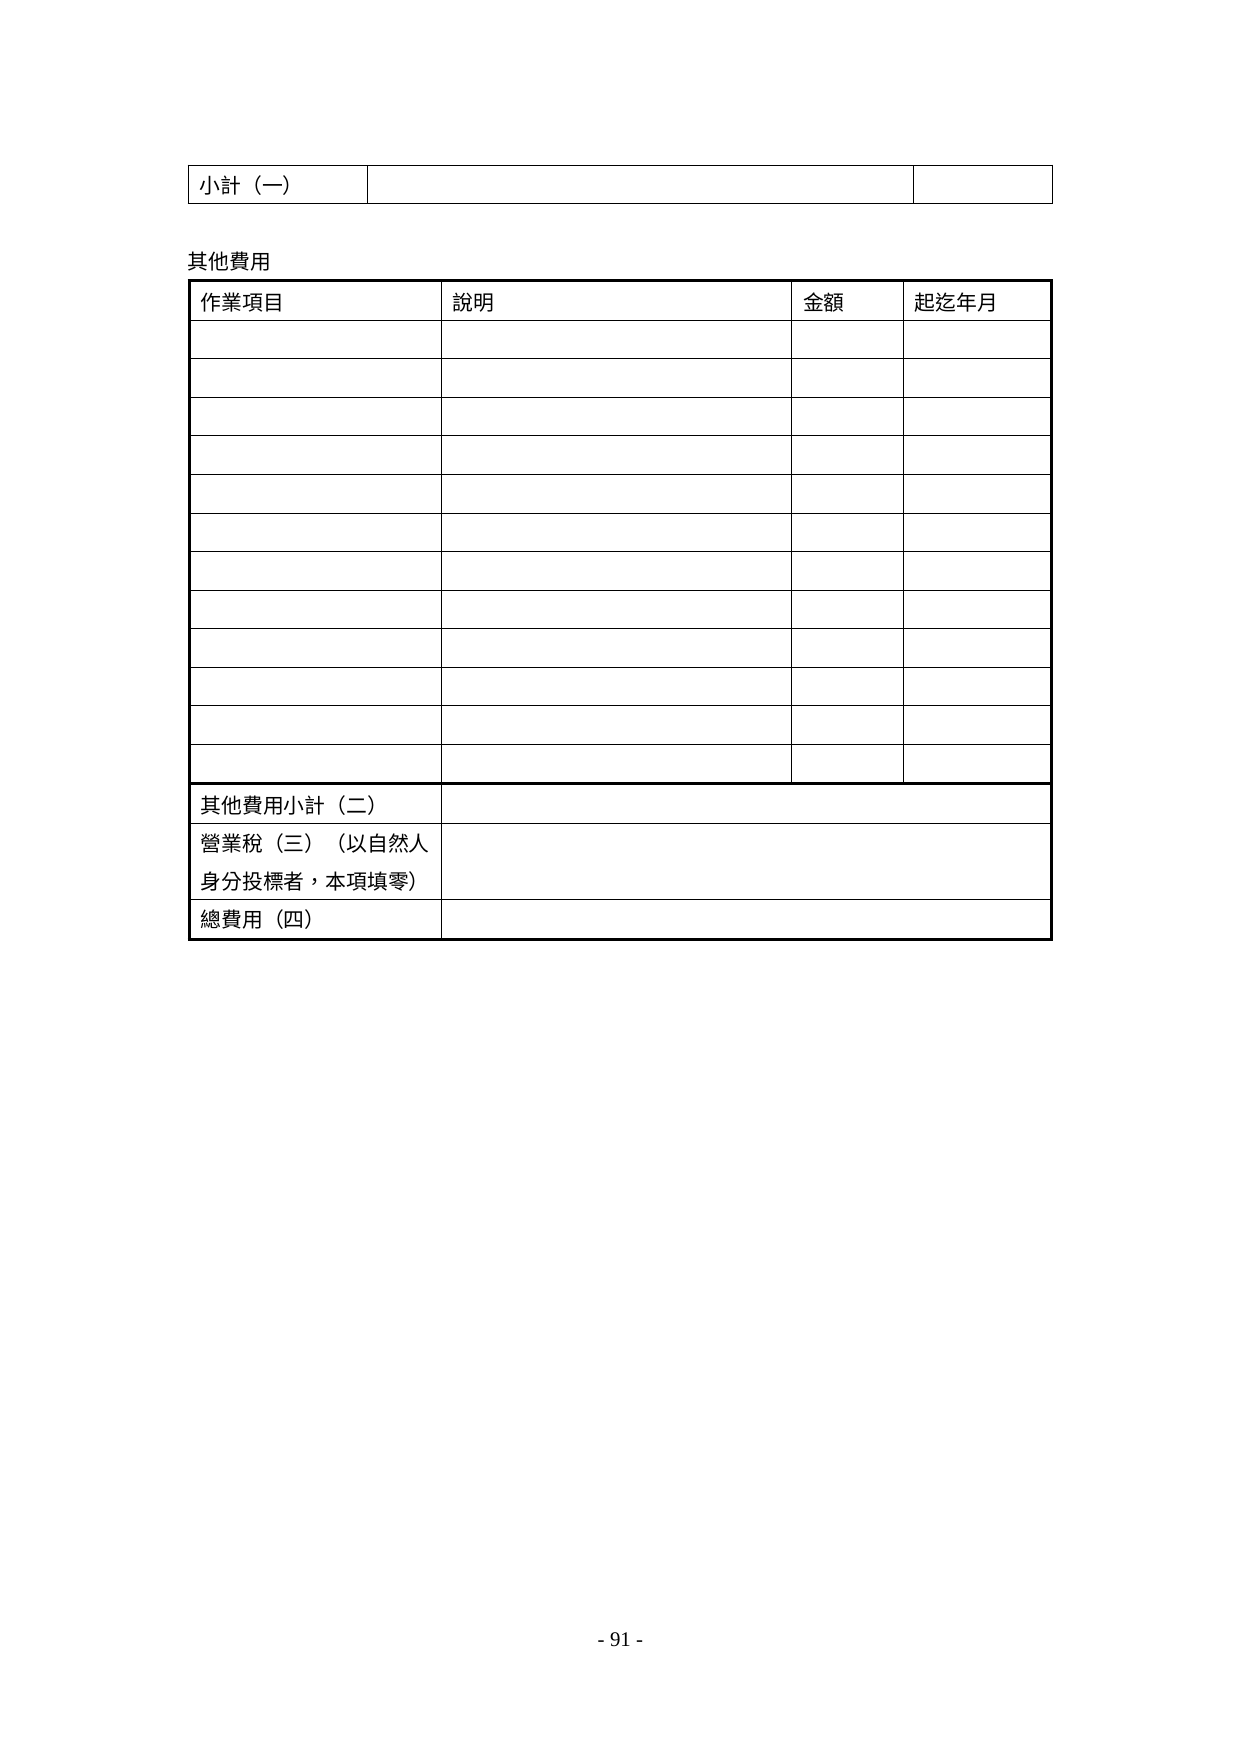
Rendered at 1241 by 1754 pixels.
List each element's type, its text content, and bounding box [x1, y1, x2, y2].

table_cell [191, 398, 441, 435]
table_header 起迄年月 [904, 282, 1050, 320]
table_cell [442, 900, 1050, 937]
table_cell [904, 398, 1050, 435]
table_cell [792, 321, 903, 358]
table_cell [191, 591, 441, 628]
table_cell [442, 785, 1050, 823]
table_cell [904, 321, 1050, 358]
table_cell [442, 745, 791, 782]
table_cell [792, 629, 903, 667]
table_cell [904, 552, 1050, 589]
table_cell 營業稅（三）（以自然人身分投標者，本項填零） [191, 824, 441, 899]
table_cell [904, 475, 1050, 512]
table_cell [792, 706, 903, 744]
table_cell [191, 321, 441, 358]
table_cell [442, 591, 791, 628]
table_header 作業項目 [191, 282, 441, 320]
table_cell [904, 629, 1050, 667]
table_cell [368, 166, 913, 203]
table_cell [191, 745, 441, 782]
table_cell [442, 514, 791, 551]
table_cell [904, 591, 1050, 628]
table_cell [792, 514, 903, 551]
table_cell [442, 706, 791, 744]
table_cell [792, 398, 903, 435]
table_cell [904, 706, 1050, 744]
table_cell [191, 436, 441, 474]
table_cell [792, 552, 903, 589]
table_cell [792, 745, 903, 782]
table_header 金額 [792, 282, 903, 320]
table_cell 其他費用小計（二） [191, 785, 441, 823]
table_cell [914, 166, 1052, 203]
table_cell [792, 475, 903, 512]
table_cell [904, 436, 1050, 474]
table_cell [191, 668, 441, 705]
table_cell [904, 359, 1050, 397]
table_cell [191, 706, 441, 744]
table_header 說明 [442, 282, 791, 320]
table_cell [904, 745, 1050, 782]
table_cell [191, 475, 441, 512]
table_cell [904, 668, 1050, 705]
table_cell [442, 824, 1050, 899]
table_cell [442, 359, 791, 397]
table_cell [442, 475, 791, 512]
table_cell [792, 359, 903, 397]
table_cell [191, 514, 441, 551]
table_cell [442, 668, 791, 705]
table_cell [442, 552, 791, 589]
table_cell [442, 436, 791, 474]
table_cell [442, 398, 791, 435]
table_cell 小計（一） [189, 166, 367, 203]
text 其他費用 [187, 242, 1053, 279]
table_cell 總費用（四） [191, 900, 441, 937]
table_cell [191, 629, 441, 667]
table_cell [191, 552, 441, 589]
table_cell [904, 514, 1050, 551]
table_cell [442, 321, 791, 358]
table_cell [792, 591, 903, 628]
table_cell [792, 436, 903, 474]
table_cell [442, 629, 791, 667]
table_cell [792, 668, 903, 705]
table_cell [191, 359, 441, 397]
